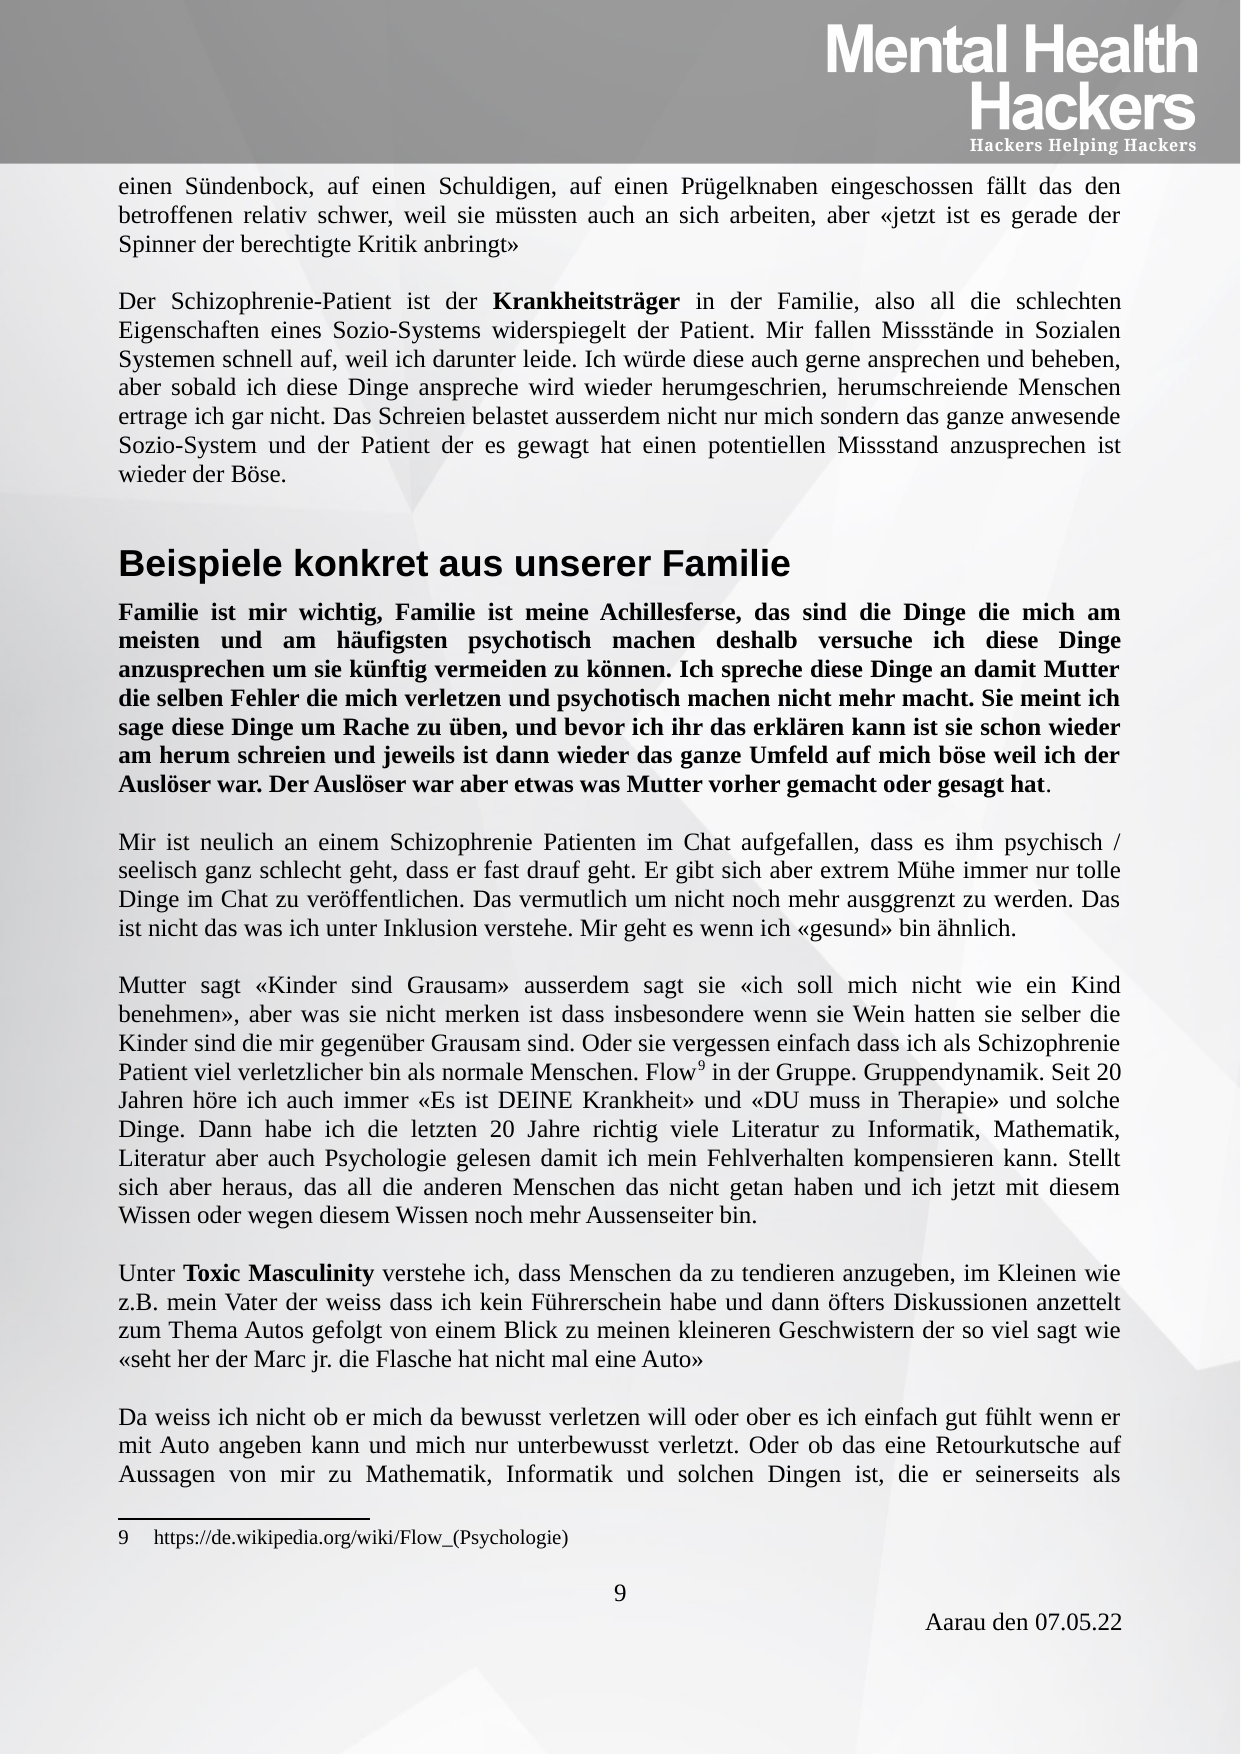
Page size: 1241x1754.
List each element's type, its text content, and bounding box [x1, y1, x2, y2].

subtitle Beispiele konkret aus unserer Familie [118, 541, 1122, 584]
text Da weiss ich nicht ob er mich da bewusst verletzen will oder ober es ich einfach gut fühlt wenn er mit Auto angeben kann und mich nur unterbewusst verletzt. Oder ob das eine Retourkutsche auf Aussagen von mir zu Mathematik, Informatik und solchen Dingen ist, die er seinerseits als [118, 1402, 1122, 1488]
text https://de.wikipedia.org/wiki/Flow_(Psychologie) [118, 1525, 1122, 1549]
text Familie ist mir wichtig, Familie ist meine Achillesferse, das sind die Dinge die mich am meisten und am häufigsten psychotisch machen deshalb versuche ich diese Dinge anzusprechen um sie künftig vermeiden zu können. Ich spreche diese Dinge an damit Mutter die selben Fehler die mich verletzen und psychotisch machen nicht mehr macht. Sie meint ich sage diese Dinge um Rache zu üben, und bevor ich ihr das erklären kann ist sie schon wieder am herum schreien und jeweils ist dann wieder das ganze Umfeld auf mich böse weil ich der Auslöser war. Der Auslöser war aber etwas was Mutter vorher gemacht oder gesagt hat. [118, 597, 1122, 798]
text Mutter sagt «Kinder sind Grausam» ausserdem sagt sie «ich soll mich nicht wie ein Kind benehmen», aber was sie nicht merken ist dass insbesondere wenn sie Wein hatten sie selber die Kinder sind die mir gegenüber Grausam sind. Oder sie vergessen einfach dass ich als Schizophrenie Patient viel verletzlicher bin als normale Menschen. Flow in der Gruppe. Gruppendynamik. Seit 20 Jahren höre ich auch immer «Es ist DEINE Krankheit» und «DU muss in Therapie» und solche Dinge. Dann habe ich die letzten 20 Jahre richtig viele Literatur zu Informatik, Mathematik, Literatur aber auch Psychologie gelesen damit ich mein Fehlverhalten kompensieren kann. Stellt sich aber heraus, das all die anderen Menschen das nicht getan haben und ich jetzt mit diesem Wissen oder wegen diesem Wissen noch mehr Aussenseiter bin. [118, 971, 1122, 1229]
picture [0, 0, 1241, 1754]
text Der Schizophrenie-Patient ist der Krankheitsträger in der Familie, also all die schlechten Eigenschaften eines Sozio-Systems widerspiegelt der Patient. Mir fallen Missstände in Sozialen Systemen schnell auf, weil ich darunter leide. Ich würde diese auch gerne ansprechen und beheben, aber sobald ich diese Dinge anspreche wird wieder herumgeschrien, herumschreiende Menschen ertrage ich gar nicht. Das Schreien belastet ausserdem nicht nur mich sondern das ganze anwesende Sozio-System und der Patient der es gewagt hat einen potentiellen Missstand anzusprechen ist wieder der Böse. [118, 286, 1122, 487]
text einen Sündenbock, auf einen Schuldigen, auf einen Prügelknaben eingeschossen fällt das den betroffenen relativ schwer, weil sie müssten auch an sich arbeiten, aber «jetzt ist es gerade der Spinner der berechtigte Kritik anbringt» [118, 171, 1122, 257]
text Mir ist neulich an einem Schizophrenie Patienten im Chat aufgefallen, dass es ihm psychisch / seelisch ganz schlecht geht, dass er fast drauf geht. Er gibt sich aber extrem Mühe immer nur tolle Dinge im Chat zu veröffentlichen. Das vermutlich um nicht noch mehr ausggrenzt zu werden. Das ist nicht das was ich unter Inklusion verstehe. Mir geht es wenn ich «gesund» bin ähnlich. [118, 827, 1122, 942]
text Unter Toxic Masculinity verstehe ich, dass Menschen da zu tendieren anzugeben, im Kleinen wie z.B. mein Vater der weiss dass ich kein Führerschein habe und dann öfters Diskussionen anzettelt zum Thema Autos gefolgt von einem Blick zu meinen kleineren Geschwistern der so viel sagt wie «seht her der Marc jr. die Flasche hat nicht mal eine Auto» [118, 1258, 1122, 1373]
